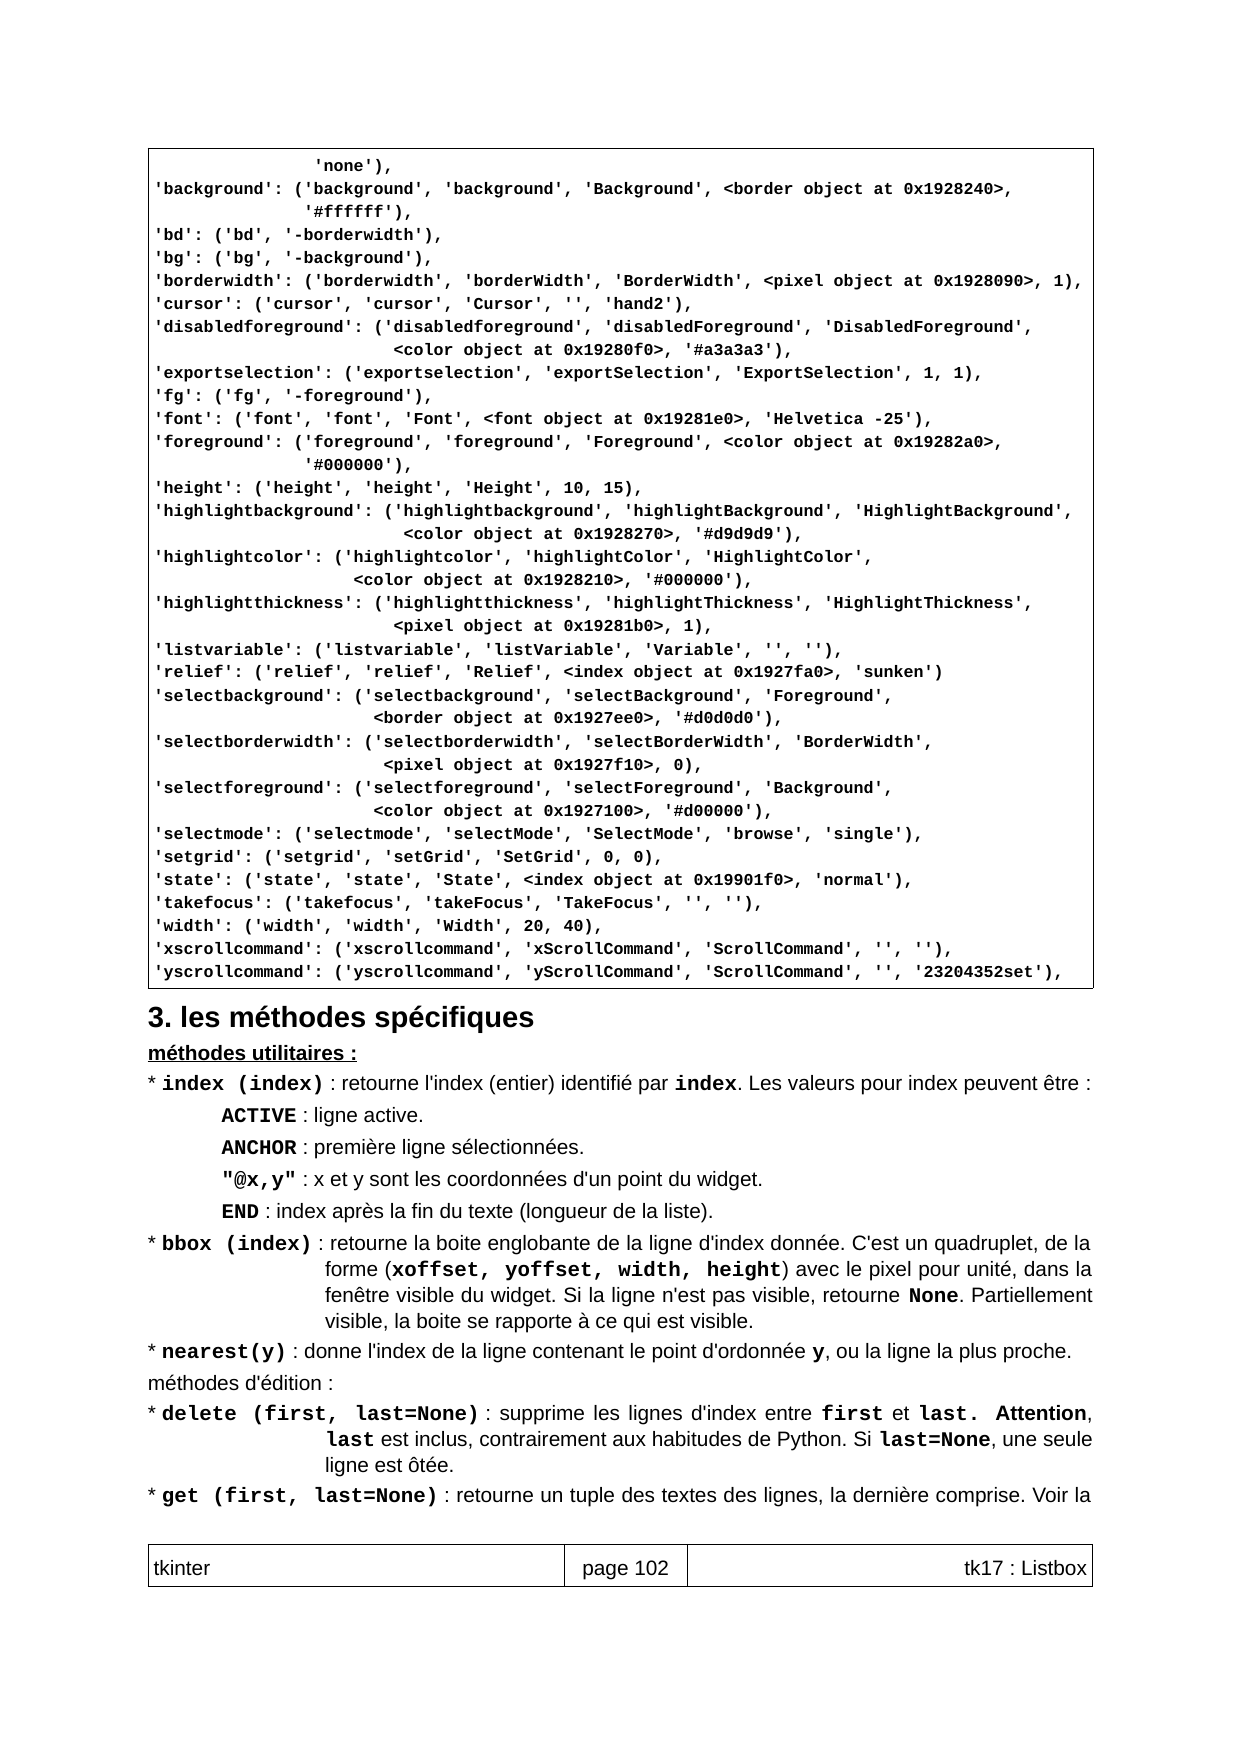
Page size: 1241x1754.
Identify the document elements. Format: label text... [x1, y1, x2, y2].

table_header 'none'), 'background': ('background', 'background', 'Background', <border object at 0x1928240>, '#ffffff'), 'bd': ('bd', '-borderwidth'), 'bg': ('bg', '-background'), 'borderwidth': ('borderwidth', 'borderWidth', 'BorderWidth', <pixel object at 0x1928090>, 1), 'cursor': ('cursor', 'cursor', 'Cursor', '', 'hand2'), 'disabledforeground': ('disabledforeground', 'disabledForeground', 'DisabledForeground', <color object at 0x19280f0>, '#a3a3a3'), 'exportselection': ('exportselection', 'exportSelection', 'ExportSelection', 1, 1), 'fg': ('fg', '-foreground'), 'font': ('font', 'font', 'Font', <font object at 0x19281e0>, 'Helvetica -25'), 'foreground': ('foreground', 'foreground', 'Foreground', <color object at 0x19282a0>, '#000000'), 'height': ('height', 'height', 'Height', 10, 15), 'highlightbackground': ('highlightbackground', 'highlightBackground', 'HighlightBackground', <color object at 0x1928270>, '#d9d9d9'), 'highlightcolor': ('highlightcolor', 'highlightColor', 'HighlightColor', <color object at 0x1928210>, '#000000'), 'highlightthickness': ('highlightthickness', 'highlightThickness', 'HighlightThickness', <pixel object at 0x19281b0>, 1), 'listvariable': ('listvariable', 'listVariable', 'Variable', '', ''), 'relief': ('relief', 'relief', 'Relief', <index object at 0x1927fa0>, 'sunken') 'selectbackground': ('selectbackground', 'selectBackground', 'Foreground', <border object at 0x1927ee0>, '#d0d0d0'), 'selectborderwidth': ('selectborderwidth', 'selectBorderWidth', 'BorderWidth', <pixel object at 0x1927f10>, 0), 'selectforeground': ('selectforeground', 'selectForeground', 'Background', <color object at 0x1927100>, '#d00000'), 'selectmode': ('selectmode', 'selectMode', 'SelectMode', 'browse', 'single'), 'setgrid': ('setgrid', 'setGrid', 'SetGrid', 0, 0), 'state': ('state', 'state', 'State', <index object at 0x19901f0>, 'normal'), 'takefocus': ('takefocus', 'takeFocus', 'TakeFocus', '', ''), 'width': ('width', 'width', 'Width', 20, 40), 'xscrollcommand': ('xscrollcommand', 'xScrollCommand', 'ScrollCommand', '', ''), 'yscrollcommand': ('yscrollcommand', 'yScrollCommand', 'ScrollCommand', '', '23204352set'), [149, 149, 1093, 988]
text * delete (first, last=None) : supprime les lignes d'index entre first et last. Attention, last est inclus, contrairement aux habitudes de Python. Si last=None, une seule ligne est ôtée. [148, 1401, 1093, 1477]
text ANCHOR : première ligne sélectionnées. [221, 1135, 1093, 1161]
subtitle 3. les méthodes spécifiques [148, 1001, 1093, 1034]
text * nearest(y) : donne l'index de la ligne contenant le point d'ordonnée y, ou la ligne la plus proche. [148, 1339, 1093, 1364]
text méthodes utilitaires : [148, 1040, 1093, 1064]
text ACTIVE : ligne active. [221, 1103, 1093, 1128]
text méthodes d'édition : [148, 1371, 1093, 1395]
text END : index après la fin du texte (longueur de la liste). [221, 1199, 1093, 1225]
text * index (index) : retourne l'index (entier) identifié par index. Les valeurs pour index peuvent être : [148, 1071, 1093, 1096]
text * get (first, last=None) : retourne un tuple des textes des lignes, la dernière comprise. Voir la [148, 1483, 1093, 1509]
text "@x,y" : x et y sont les coordonnées d'un point du widget. [221, 1167, 1093, 1193]
text * bbox (index) : retourne la boite englobante de la ligne d'index donnée. C'est un quadruplet, de la forme (xoffset, yoffset, width, height) avec le pixel pour unité, dans la fenêtre visible du widget. Si la ligne n'est pas visible, retourne None. Partiellement visible, la boite se rapporte à ce qui est visible. [148, 1231, 1093, 1332]
